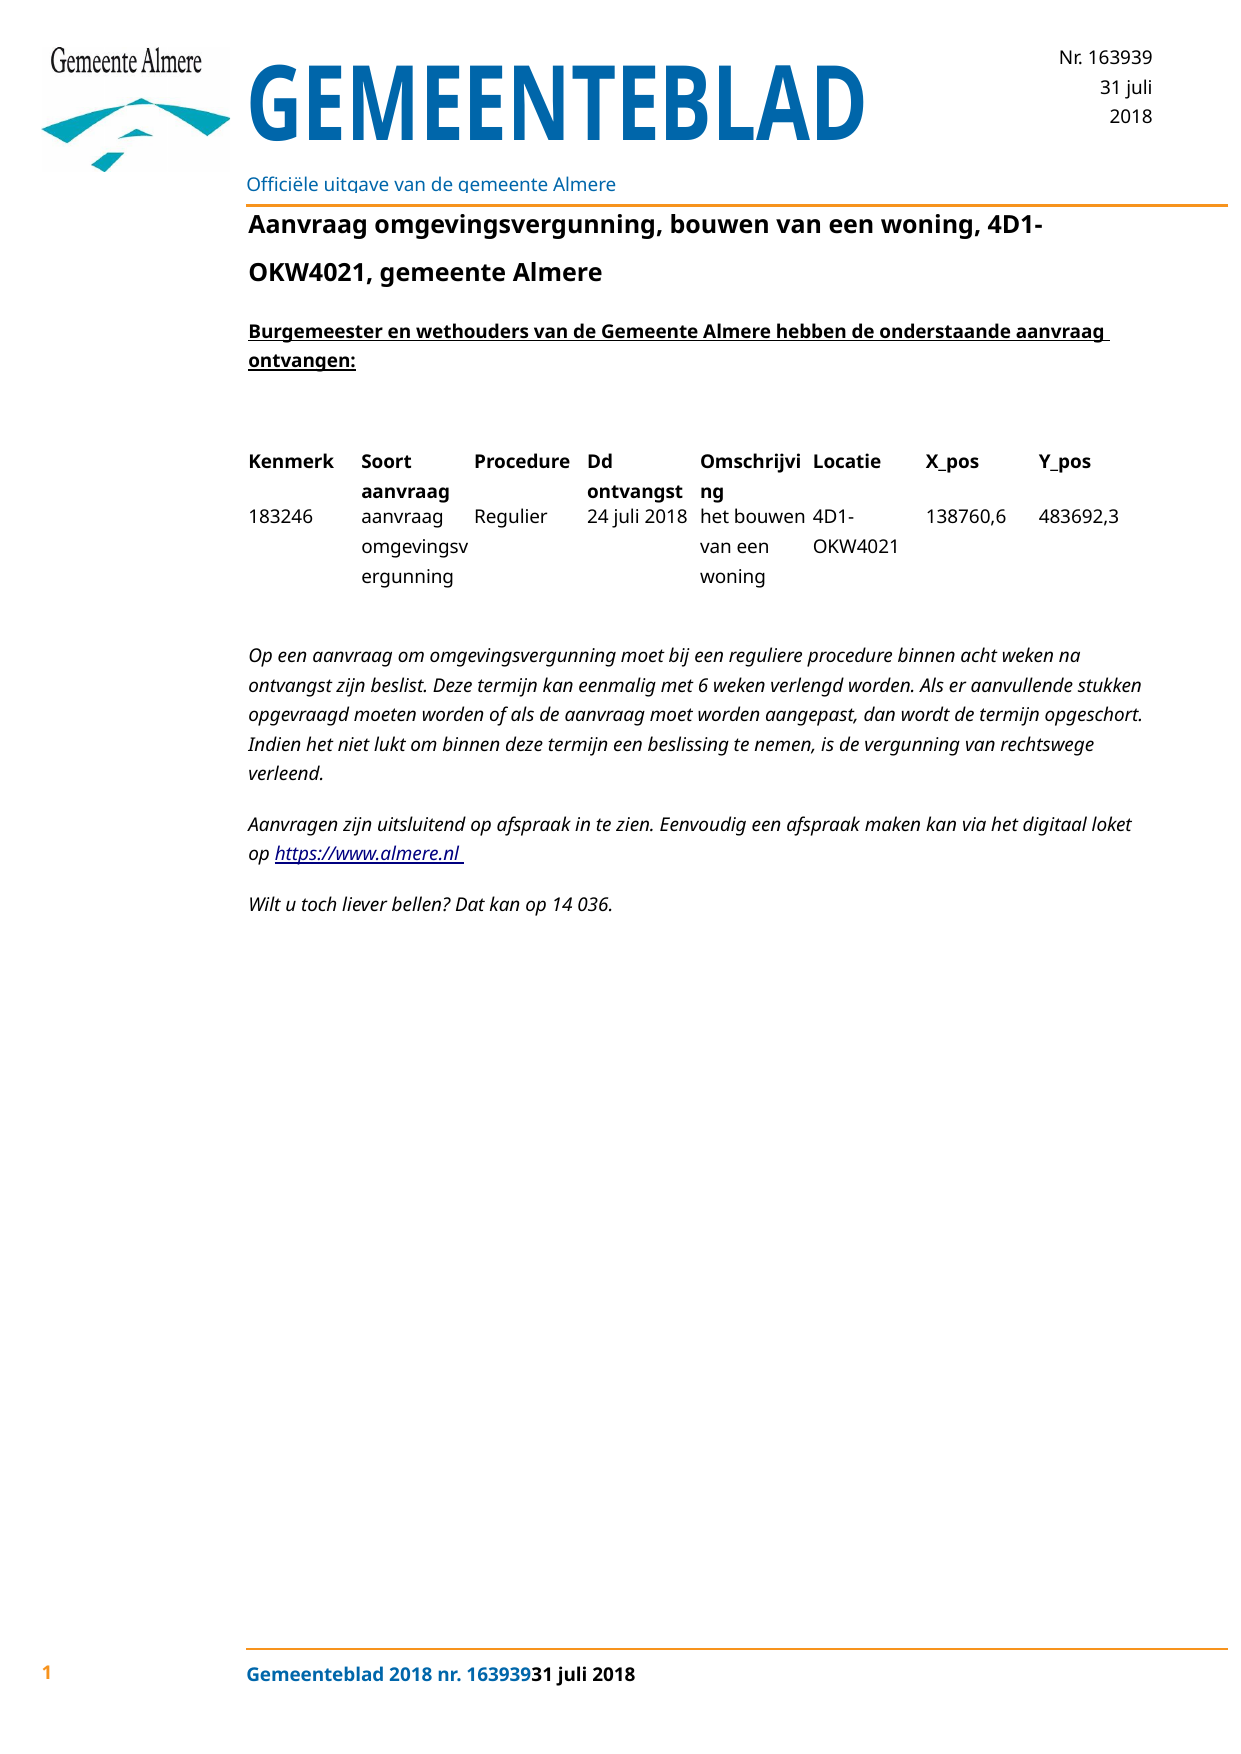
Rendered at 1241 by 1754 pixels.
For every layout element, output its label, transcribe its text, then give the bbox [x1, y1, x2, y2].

table_header Y_pos [1039, 449, 1152, 504]
text Wilt u toch liever bellen? Dat kan op 14 036. [248, 891, 1152, 917]
text Aanvraag omgevingsvergunning, bouwen van een woning, 4D1-OKW4021, gemeente Almere [248, 207, 1152, 288]
table_cell 138760,6 [926, 504, 1038, 589]
picture [41, 47, 231, 172]
text Aanvragen zijn uitsluitend op afspraak in te zien. Eenvoudig een afspraak maken kan via het digitaal loket op https://www.almere.nl [248, 811, 1152, 866]
table_header Dd ontvangst [587, 449, 700, 504]
table_cell 4D1-OKW4021 [813, 504, 926, 589]
table_cell 483692,3 [1039, 504, 1152, 589]
table_header Soort aanvraag [361, 449, 474, 504]
text Op een aanvraag om omgevingsvergunning moet bij een reguliere procedure binnen acht weken na ontvangst zijn beslist. Deze termijn kan eenmalig met 6 weken verlengd worden. Als er aanvullende stukken opgevraagd moeten worden of als de aanvraag moet worden aangepast, dan wordt de termijn opgeschort. Indien het niet lukt om binnen deze termijn een beslissing te nemen, is de vergunning van rechtswege verleend. [248, 642, 1152, 786]
table_cell Regulier [474, 504, 587, 589]
table_cell aanvraag omgevingsvergunning [361, 504, 474, 589]
table_header X_pos [926, 449, 1038, 504]
table_header Omschrijving [700, 449, 813, 504]
table_header Procedure [474, 449, 587, 504]
table_cell 24 juli 2018 [587, 504, 700, 589]
table_header Locatie [813, 449, 926, 504]
table_cell het bouwen van een woning [700, 504, 813, 589]
text Burgemeester en wethouders van de Gemeente Almere hebben de onderstaande aanvraag ontvangen: [248, 318, 1152, 373]
table_cell 183246 [248, 504, 361, 589]
table_header Kenmerk [248, 449, 361, 504]
